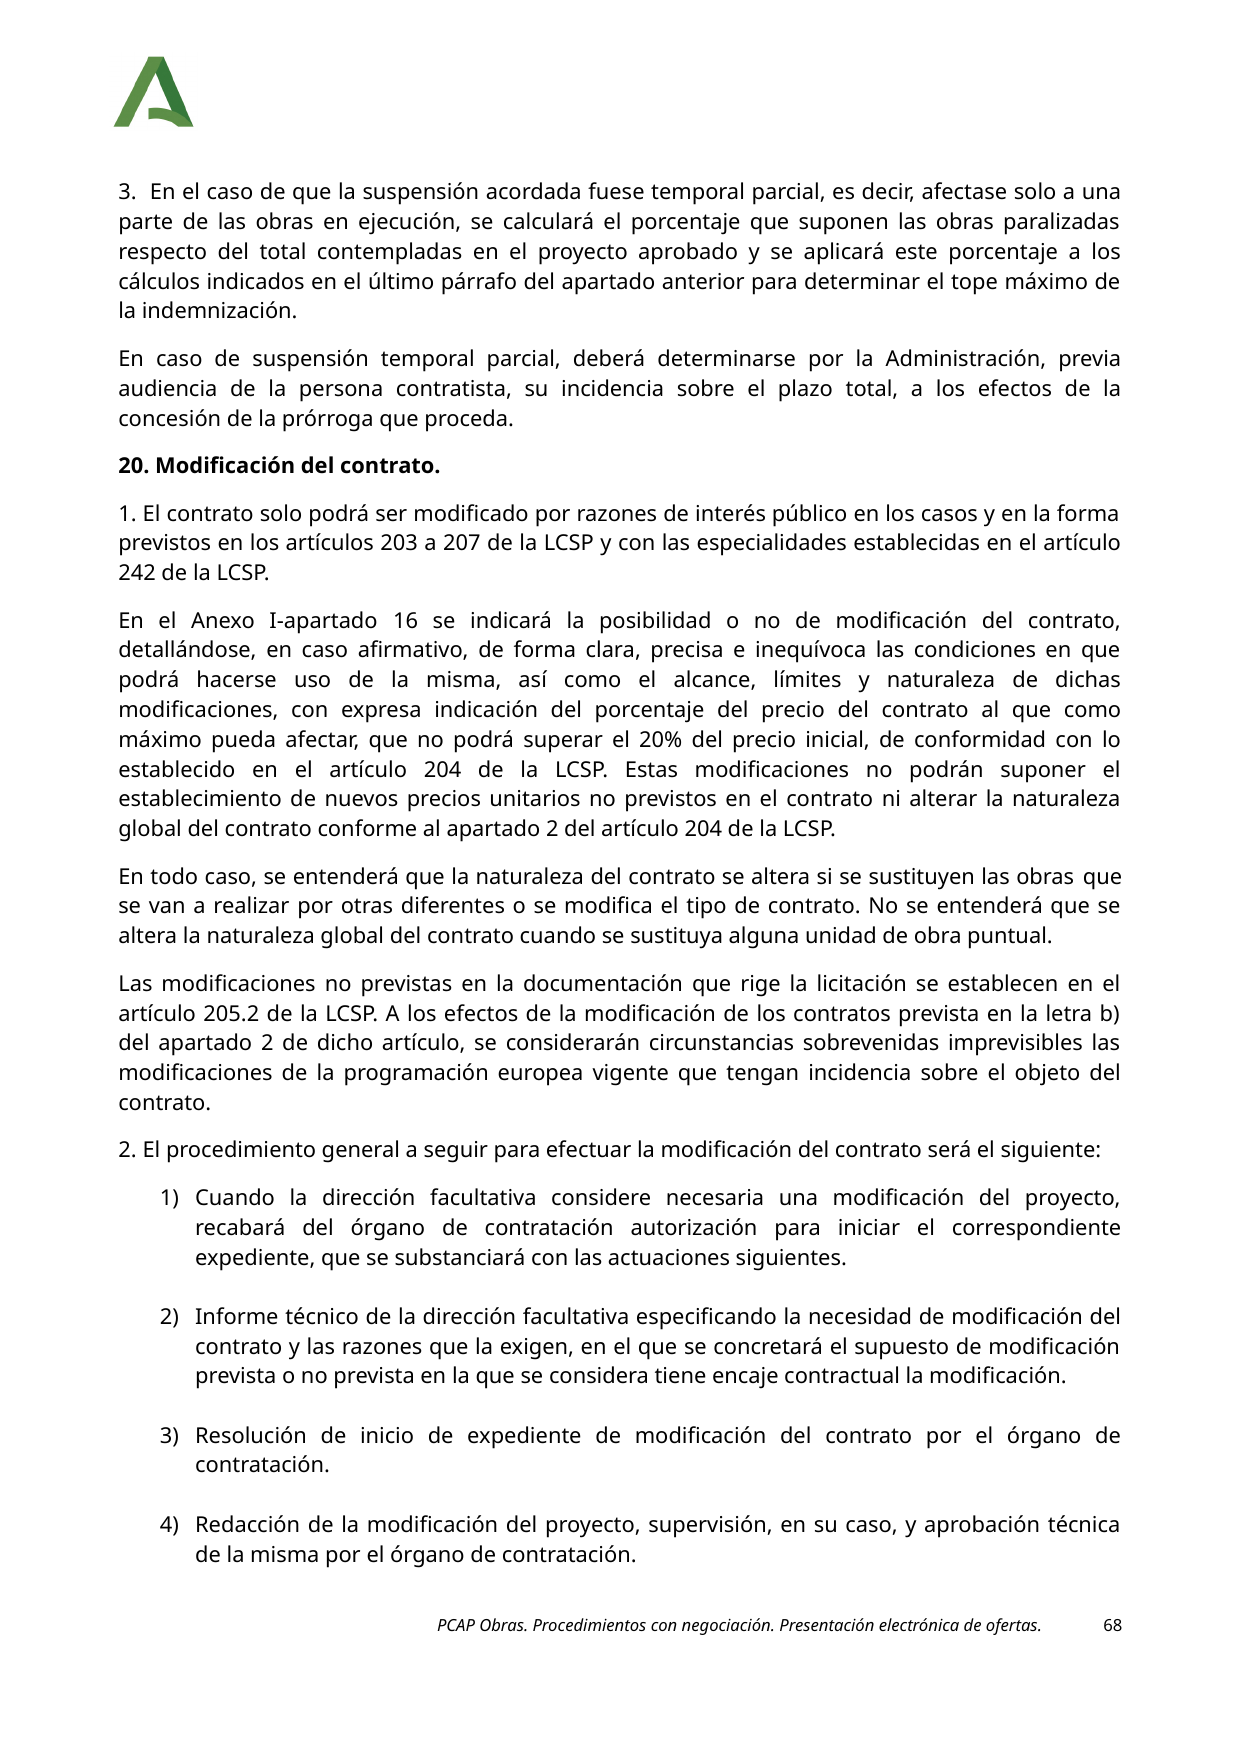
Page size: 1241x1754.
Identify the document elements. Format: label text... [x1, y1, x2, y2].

text En el Anexo I-apartado 16 se indicará la posibilidad o no de modificación del contrato, detallándose, en caso afirmativo, de forma clara, precisa e inequívoca las condiciones en que podrá hacerse uso de la misma, así como el alcance, límites y naturaleza de dichas modificaciones, con expresa indicación del porcentaje del precio del contrato al que como máximo pueda afectar, que no podrá superar el 20% del precio inicial, de conformidad con lo establecido en el artículo 204 de la LCSP. Estas modificaciones no podrán suponer el establecimiento de nuevos precios unitarios no previstos en el contrato ni alterar la naturaleza global del contrato conforme al apartado 2 del artículo 204 de la LCSP. [118, 605, 1122, 843]
text 4) Redacción de la modificación del proyecto, supervisión, en su caso, y aprobación técnica de la misma por el órgano de contratación. [159, 1509, 1122, 1568]
text 2) Informe técnico de la dirección facultativa especificando la necesidad de modificación del contrato y las razones que la exigen, en el que se concretará el supuesto de modificación prevista o no prevista en la que se considera tiene encaje contractual la modificación. [159, 1301, 1122, 1390]
text En todo caso, se entenderá que la naturaleza del contrato se altera si se sustituyen las obras que se van a realizar por otras diferentes o se modifica el tipo de contrato. No se entenderá que se altera la naturaleza global del contrato cuando se sustituya alguna unidad de obra puntual. [118, 861, 1122, 950]
text 1) Cuando la dirección facultativa considere necesaria una modificación del proyecto, recabará del órgano de contratación autorización para iniciar el correspondiente expediente, que se substanciará con las actuaciones siguientes. [159, 1182, 1122, 1271]
text 2. El procedimiento general a seguir para efectuar la modificación del contrato será el siguiente: [118, 1134, 1122, 1164]
text 1. El contrato solo podrá ser modificado por razones de interés público en los casos y en la forma previstos en los artículos 203 a 207 de la LCSP y con las especialidades establecidas en el artículo 242 de la LCSP. [118, 498, 1122, 587]
picture [109, 52, 198, 131]
text En caso de suspensión temporal parcial, deberá determinarse por la Administración, previa audiencia de la persona contratista, su incidencia sobre el plazo total, a los efectos de la concesión de la prórroga que proceda. [118, 343, 1122, 432]
subtitle 20. Modificación del contrato. [118, 450, 1122, 480]
text Las modificaciones no previstas en la documentación que rige la licitación se establecen en el artículo 205.2 de la LCSP. A los efectos de la modificación de los contratos prevista en la letra b) del apartado 2 de dicho artículo, se considerarán circunstancias sobrevenidas imprevisibles las modificaciones de la programación europea vigente que tengan incidencia sobre el objeto del contrato. [118, 968, 1122, 1117]
text 3) Resolución de inicio de expediente de modificación del contrato por el órgano de contratación. [159, 1420, 1122, 1479]
text 3. En el caso de que la suspensión acordada fuese temporal parcial, es decir, afectase solo a una parte de las obras en ejecución, se calculará el porcentaje que suponen las obras paralizadas respecto del total contempladas en el proyecto aprobado y se aplicará este porcentaje a los cálculos indicados en el último párrafo del apartado anterior para determinar el tope máximo de la indemnización. [118, 176, 1122, 325]
